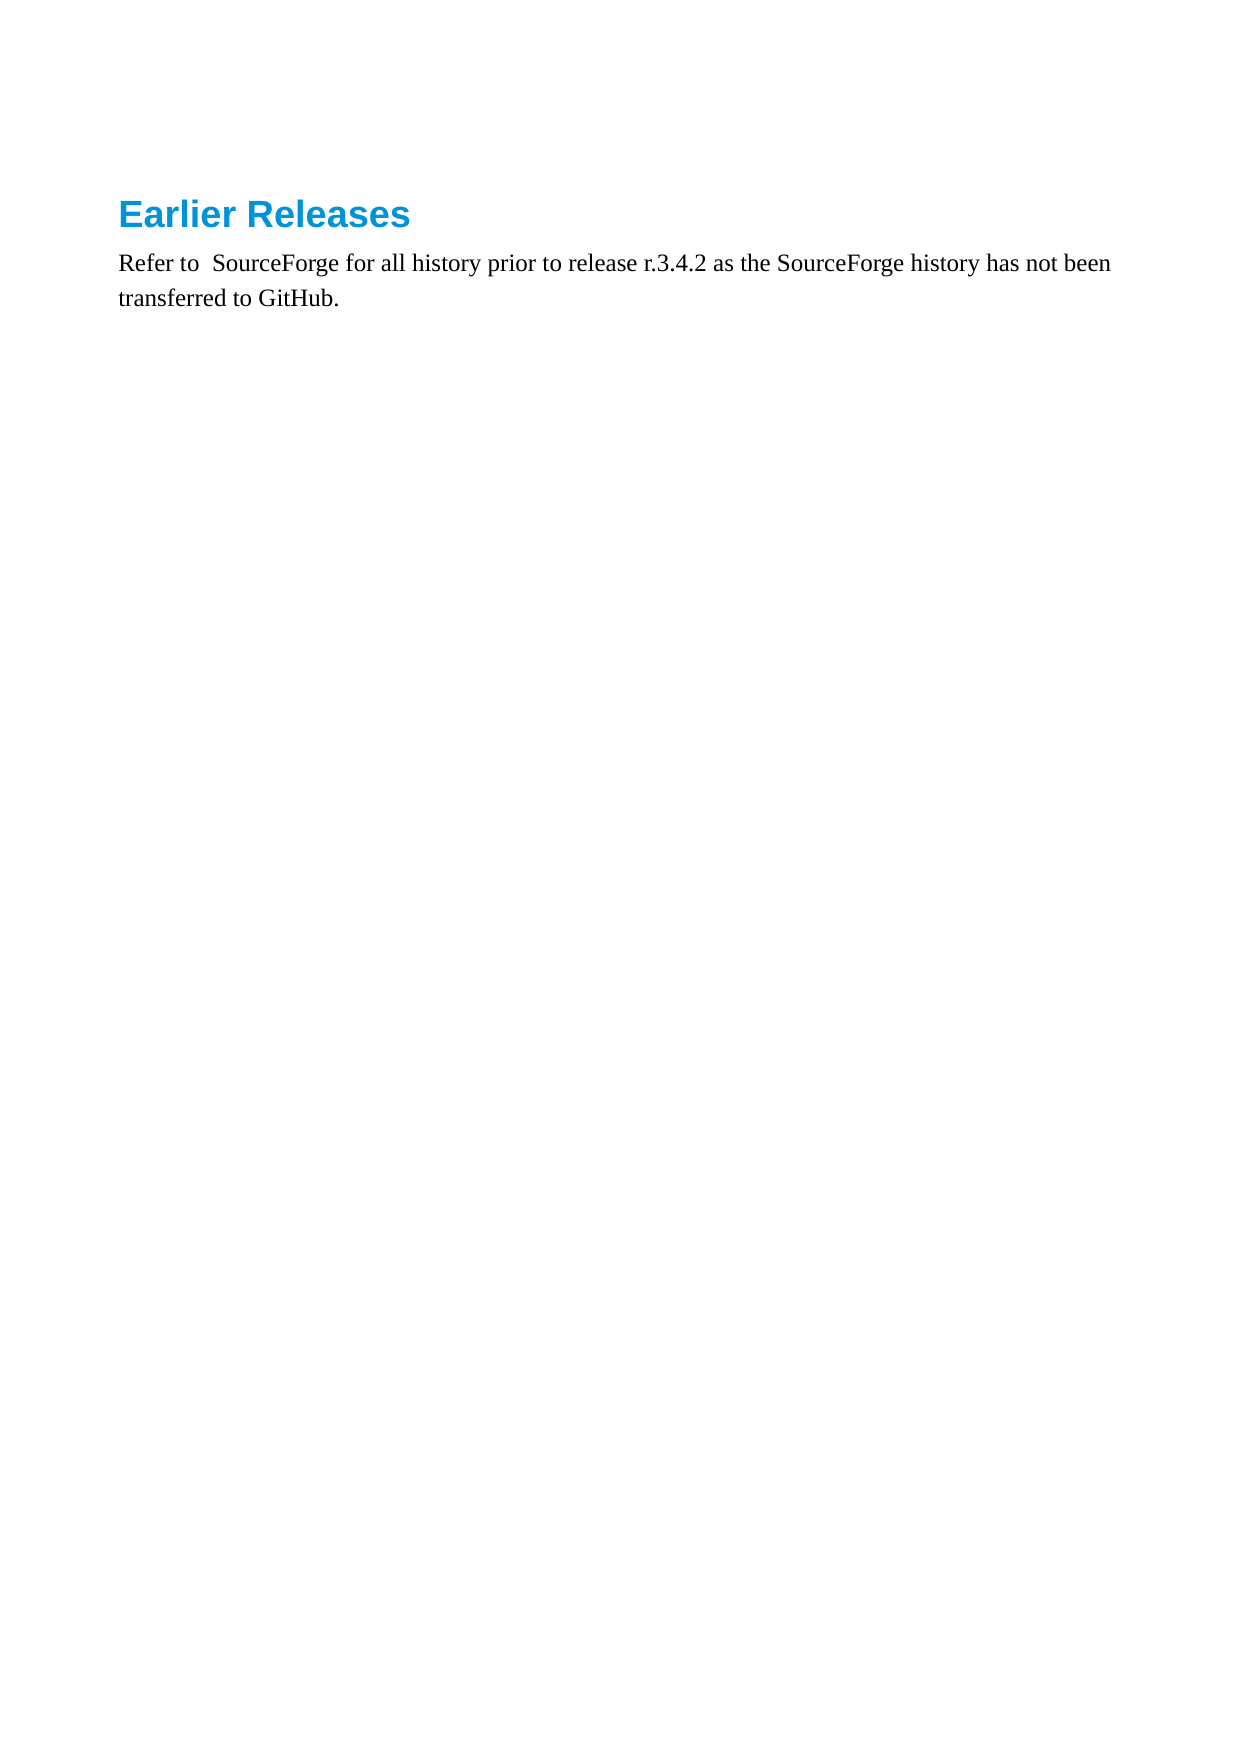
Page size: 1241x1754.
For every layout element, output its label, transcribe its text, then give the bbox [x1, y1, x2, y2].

text Refer to SourceForge for all history prior to release r.3.4.2 as the SourceForge history has not been transferred to GitHub. [118, 248, 1122, 312]
subtitle Earlier Releases [118, 192, 1122, 236]
